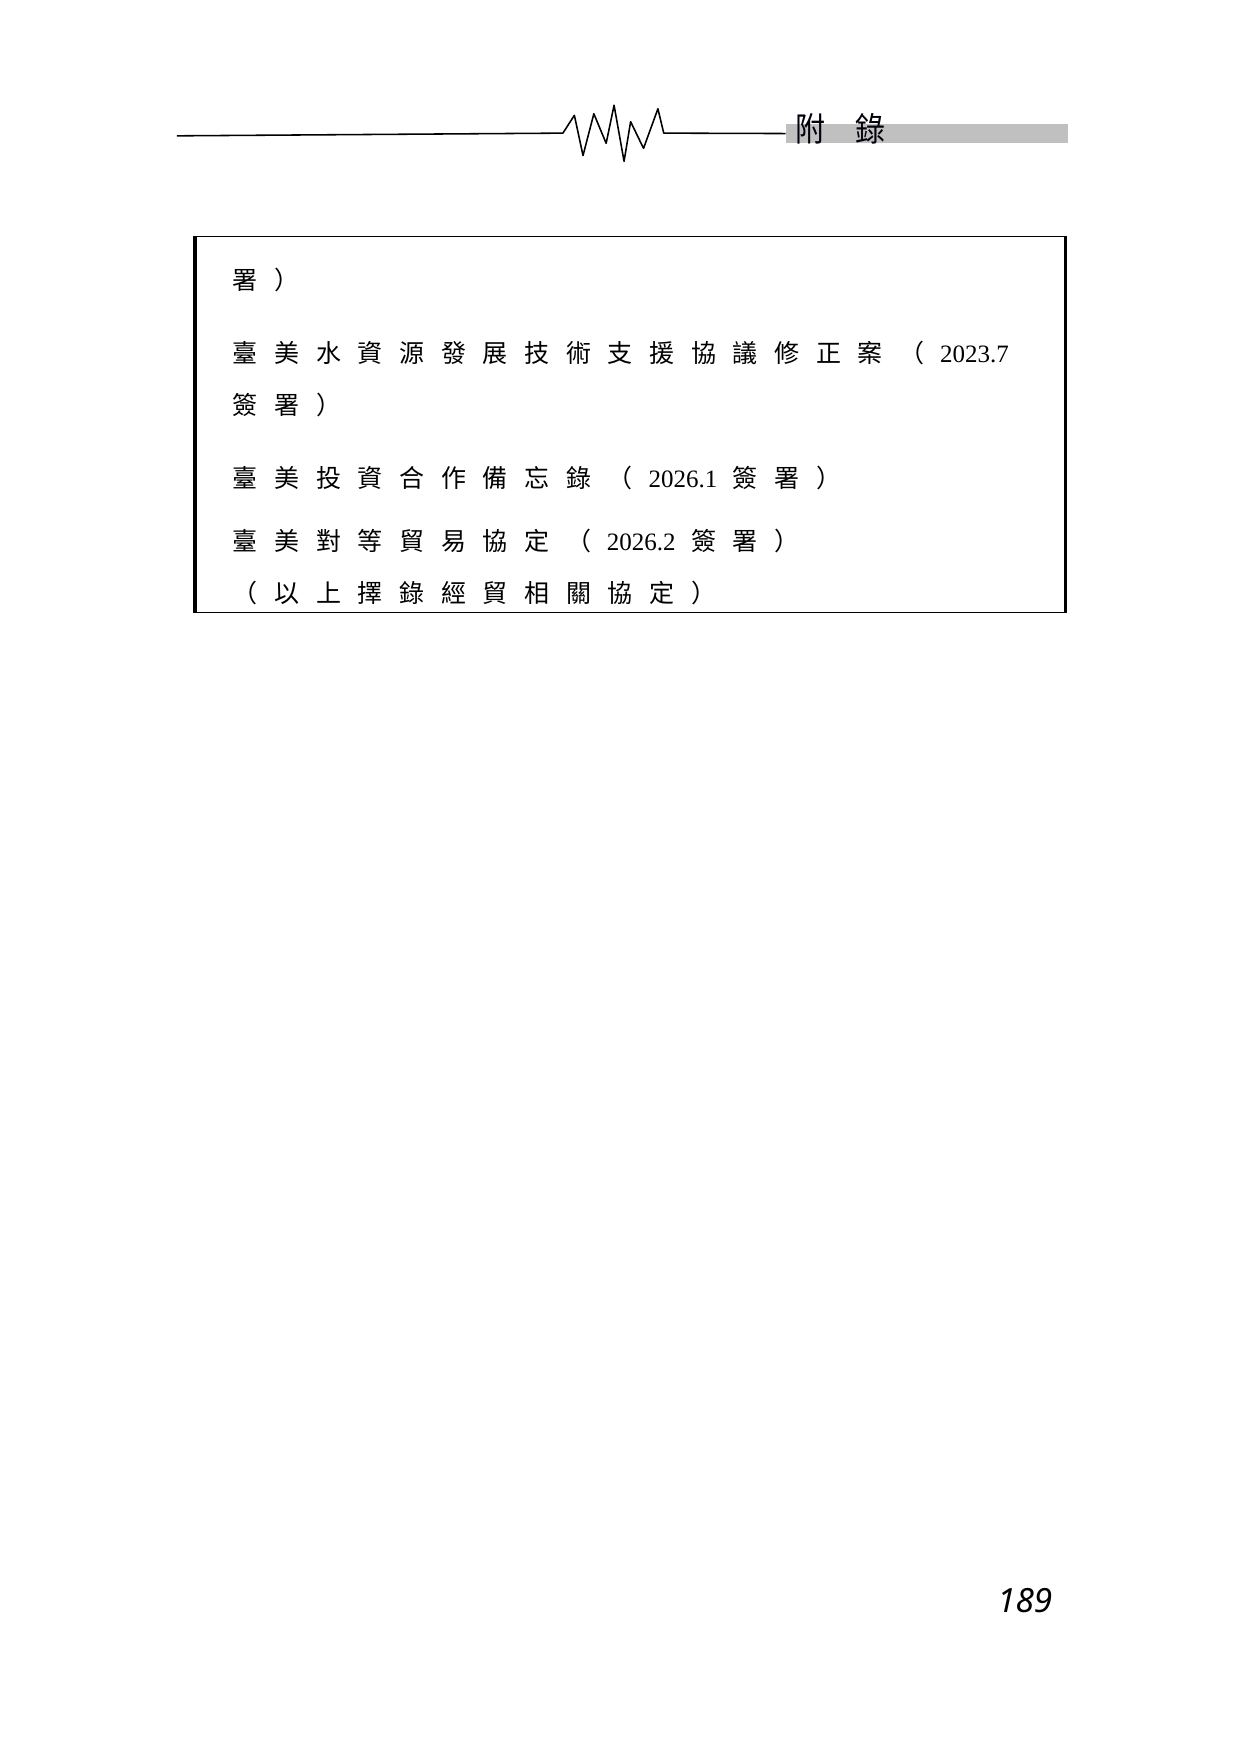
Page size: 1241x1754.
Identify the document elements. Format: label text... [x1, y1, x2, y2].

table_header 署） 臺美水資源發展技術支援協議修正案（2023.7簽署） 臺美投資合作備忘錄（2026.1簽署） 臺美對等貿易協定（2026.2簽署） （以上擇錄經貿相關協定） [197, 237, 1064, 612]
